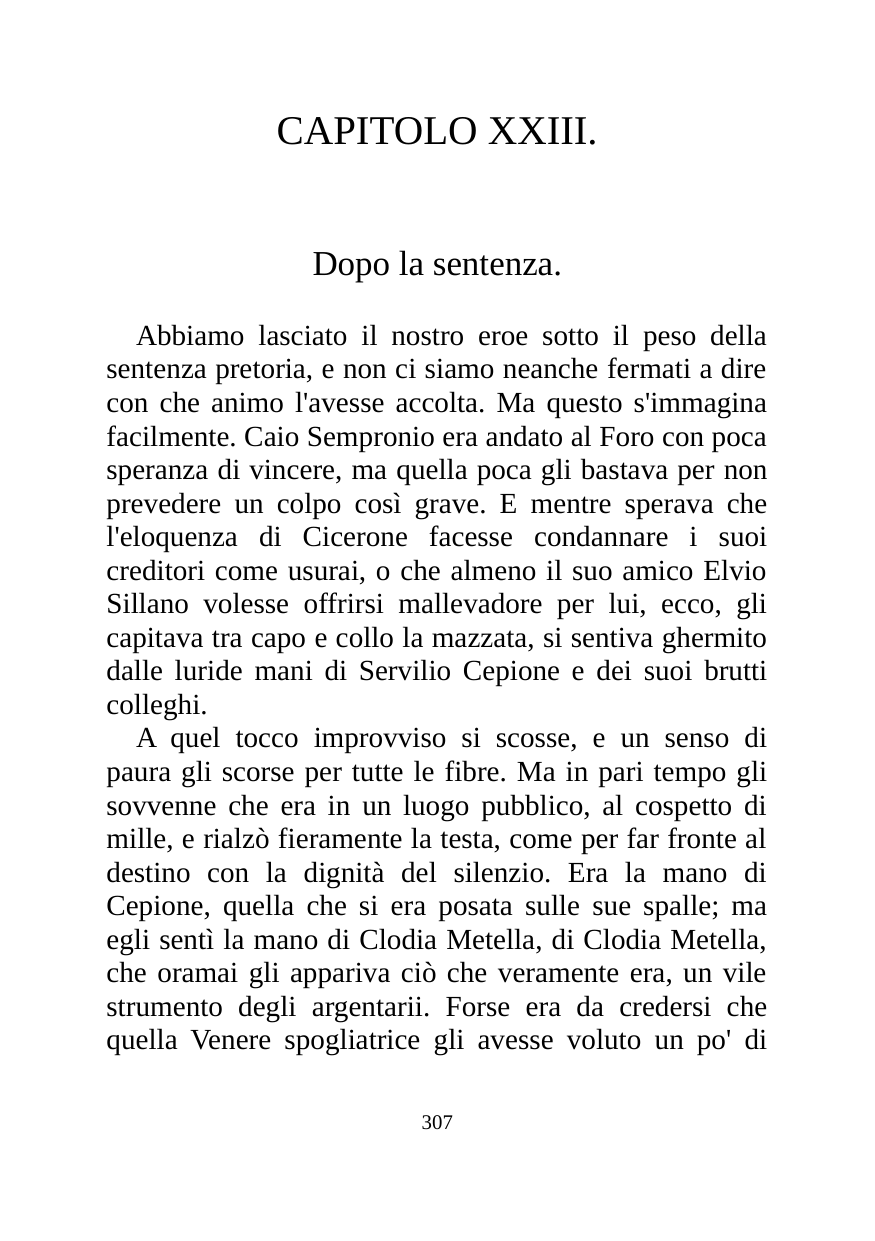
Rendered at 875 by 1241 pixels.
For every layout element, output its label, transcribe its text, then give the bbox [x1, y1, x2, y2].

text Abbiamo lasciato il nostro eroe sotto il peso della sentenza pretoria, e non ci siamo neanche fermati a dire con che animo l'avesse accolta. Ma questo s'immagina facilmente. Caio Sempronio era andato al Foro con poca speranza di vincere, ma quella poca gli bastava per non prevedere un colpo così grave. E mentre sperava che l'eloquenza di Cicerone facesse condannare i suoi creditori come usurai, o che almeno il suo amico Elvio Sillano volesse offrirsi mallevadore per lui, ecco, gli capitava tra capo e collo la mazzata, si sentiva ghermito dalle luride mani di Servilio Cepione e dei suoi brutti colleghi. [106, 318, 768, 721]
text A quel tocco improvviso si scosse, e un senso di paura gli scorse per tutte le fibre. Ma in pari tempo gli sovvenne che era in un luogo pubblico, al cospetto di mille, e rialzò fieramente la testa, come per far fronte al destino con la dignità del silenzio. Era la mano di Cepione, quella che si era posata sulle sue spalle; ma egli sentì la mano di Clodia Metella, di Clodia Metella, che oramai gli appariva ciò che veramente era, un vile strumento degli argentarii. Forse era da credersi che quella Venere spogliatrice gli avesse voluto un po' di [106, 721, 768, 1056]
subtitle CAPITOLO XXIII. [106, 106, 768, 153]
subtitle Dopo la sentenza. [106, 242, 768, 283]
